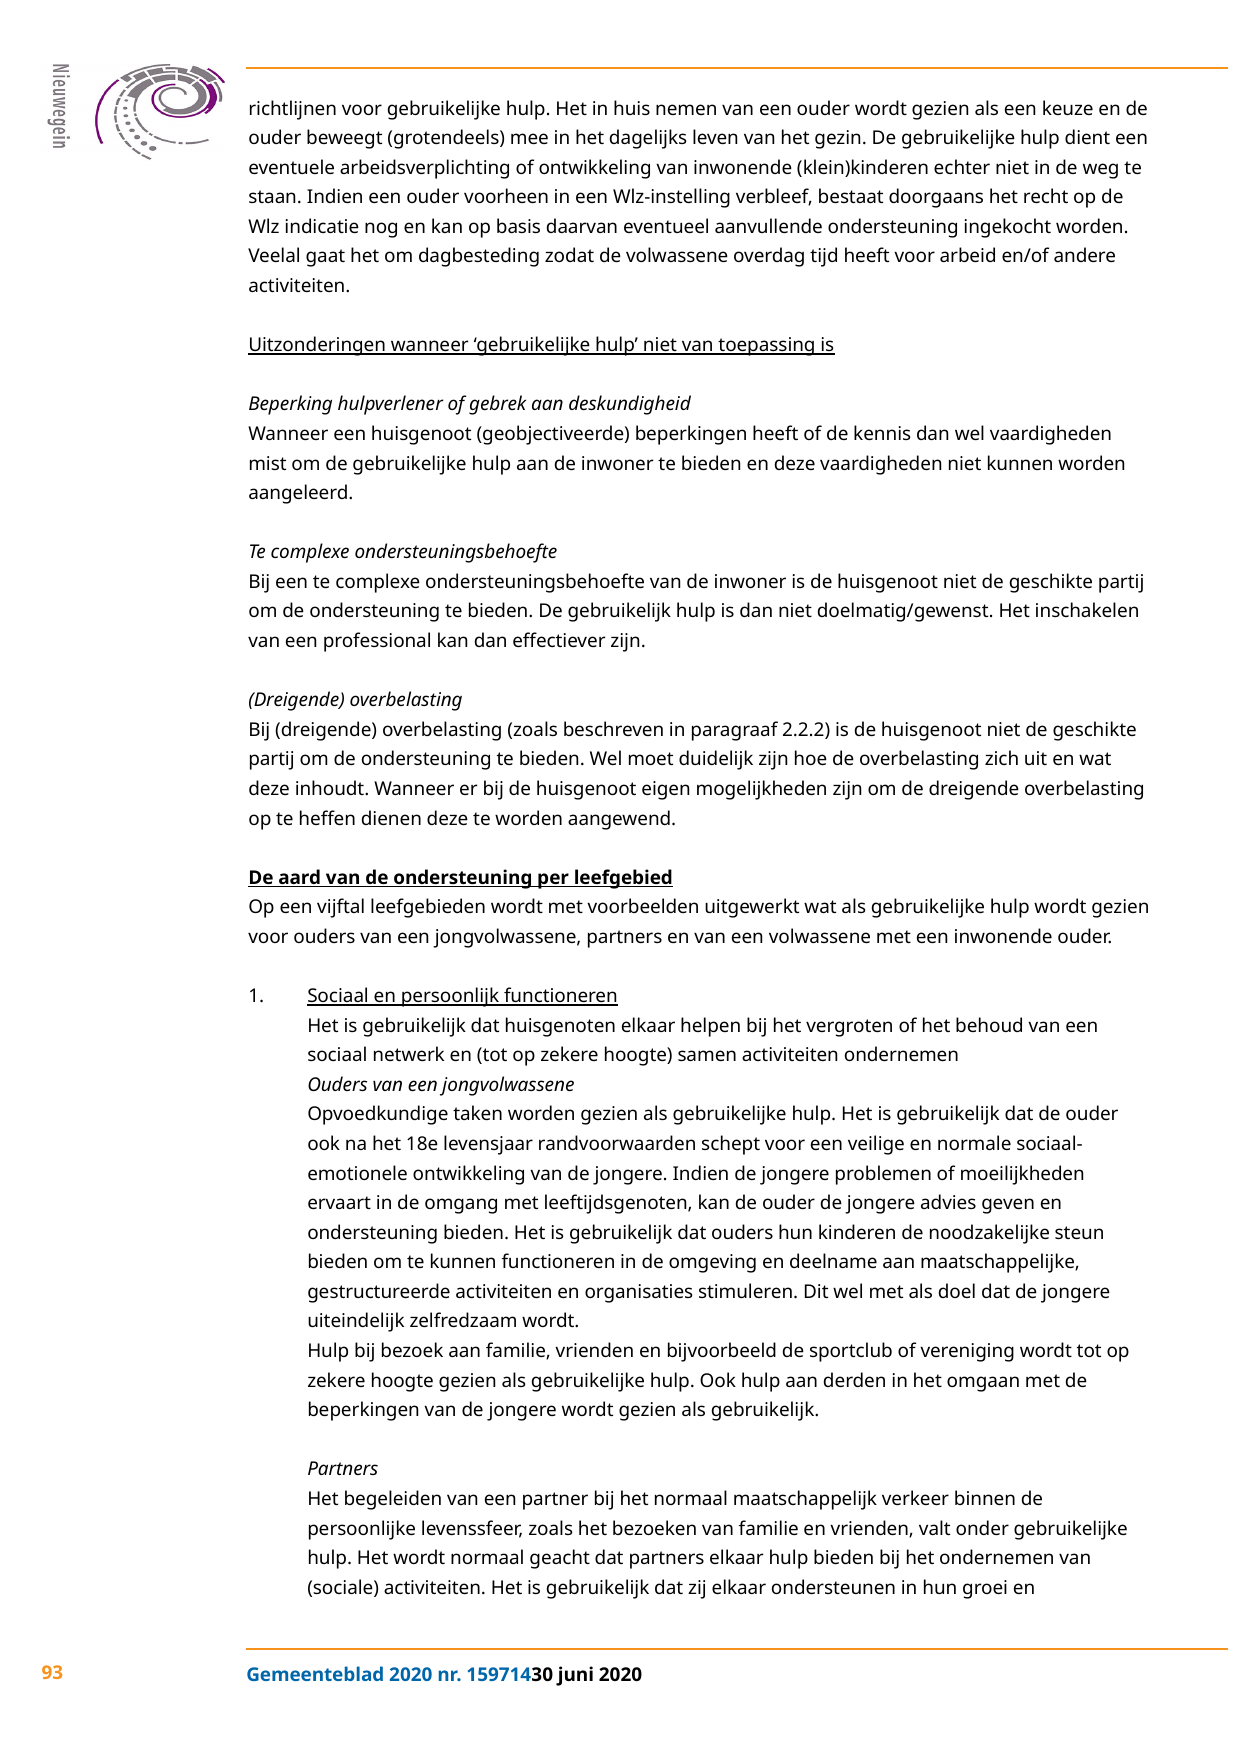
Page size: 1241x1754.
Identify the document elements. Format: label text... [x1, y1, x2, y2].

text Bij een te complexe ondersteuningsbehoefte van de inwoner is de huisgenoot niet de geschikte partij om de ondersteuning te bieden. De gebruikelijk hulp is dan niet doelmatig/gewenst. Het inschakelen van een professional kan dan effectiever zijn. [248, 568, 1152, 653]
text Uitzonderingen wanneer ‘gebruikelijke hulp’ niet van toepassing is [248, 331, 1152, 357]
text Beperking hulpverlener of gebrek aan deskundigheid [248, 391, 1152, 416]
list Opvoedkundige taken worden gezien als gebruikelijke hulp. Het is gebruikelijk dat de ouder ook na het 18e levensjaar randvoorwaarden schept voor een veilige en normale sociaal-emotionele ontwikkeling van de jongere. Indien de jongere problemen of moeilijkheden ervaart in de omgang met leeftijdsgenoten, kan de ouder de jongere advies geven en ondersteuning bieden. Het is gebruikelijk dat ouders hun kinderen de noodzakelijke steun bieden om te kunnen functioneren in de omgeving en deelname aan maatschappelijke, gestructureerde activiteiten en organisaties stimuleren. Dit wel met als doel dat de jongere uiteindelijk zelfredzaam wordt. [248, 1101, 1152, 1333]
list Het is gebruikelijk dat huisgenoten elkaar helpen bij het vergroten of het behoud van een sociaal netwerk en (tot op zekere hoogte) samen activiteiten ondernemen [248, 1012, 1152, 1067]
text Bij (dreigende) overbelasting (zoals beschreven in paragraaf 2.2.2) is de huisgenoot niet de geschikte partij om de ondersteuning te bieden. Wel moet duidelijk zijn hoe de overbelasting zich uit en wat deze inhoudt. Wanneer er bij de huisgenoot eigen mogelijkheden zijn om de dreigende overbelasting op te heffen dienen deze te worden aangewend. [248, 716, 1152, 831]
list Het begeleiden van een partner bij het normaal maatschappelijk verkeer binnen de persoonlijke levenssfeer, zoals het bezoeken van familie en vrienden, valt onder gebruikelijke hulp. Het wordt normaal geacht dat partners elkaar hulp bieden bij het ondernemen van (sociale) activiteiten. Het is gebruikelijk dat zij elkaar ondersteunen in hun groei en [248, 1485, 1152, 1600]
text (Dreigende) overbelasting [248, 686, 1152, 712]
text De aard van de ondersteuning per leefgebied [248, 864, 1152, 890]
text Te complexe ondersteuningsbehoefte [248, 538, 1152, 564]
list Partners [248, 1456, 1152, 1481]
text Wanneer een huisgenoot (geobjectiveerde) beperkingen heeft of de kennis dan wel vaardigheden mist om de gebruikelijke hulp aan de inwoner te bieden en deze vaardigheden niet kunnen worden aangeleerd. [248, 420, 1152, 505]
text Op een vijftal leefgebieden wordt met voorbeelden uitgewerkt wat als gebruikelijke hulp wordt gezien voor ouders van een jongvolwassene, partners en van een volwassene met een inwonende ouder. [248, 893, 1152, 949]
list Sociaal en persoonlijk functioneren [248, 982, 1152, 1008]
picture [41, 47, 231, 172]
list Ouders van een jongvolwassene [248, 1071, 1152, 1097]
list Hulp bij bezoek aan familie, vrienden en bijvoorbeeld de sportclub of vereniging wordt tot op zekere hoogte gezien als gebruikelijke hulp. Ook hulp aan derden in het omgaan met de beperkingen van de jongere wordt gezien als gebruikelijk. [248, 1337, 1152, 1422]
text richtlijnen voor gebruikelijke hulp. Het in huis nemen van een ouder wordt gezien als een keuze en de ouder beweegt (grotendeels) mee in het dagelijks leven van het gezin. De gebruikelijke hulp dient een eventuele arbeidsverplichting of ontwikkeling van inwonende (klein)kinderen echter niet in de weg te staan. Indien een ouder voorheen in een Wlz-instelling verbleef, bestaat doorgaans het recht op de Wlz indicatie nog en kan op basis daarvan eventueel aanvullende ondersteuning ingekocht worden. Veelal gaat het om dagbesteding zodat de volwassene overdag tijd heeft voor arbeid en/of andere activiteiten. [248, 95, 1152, 298]
